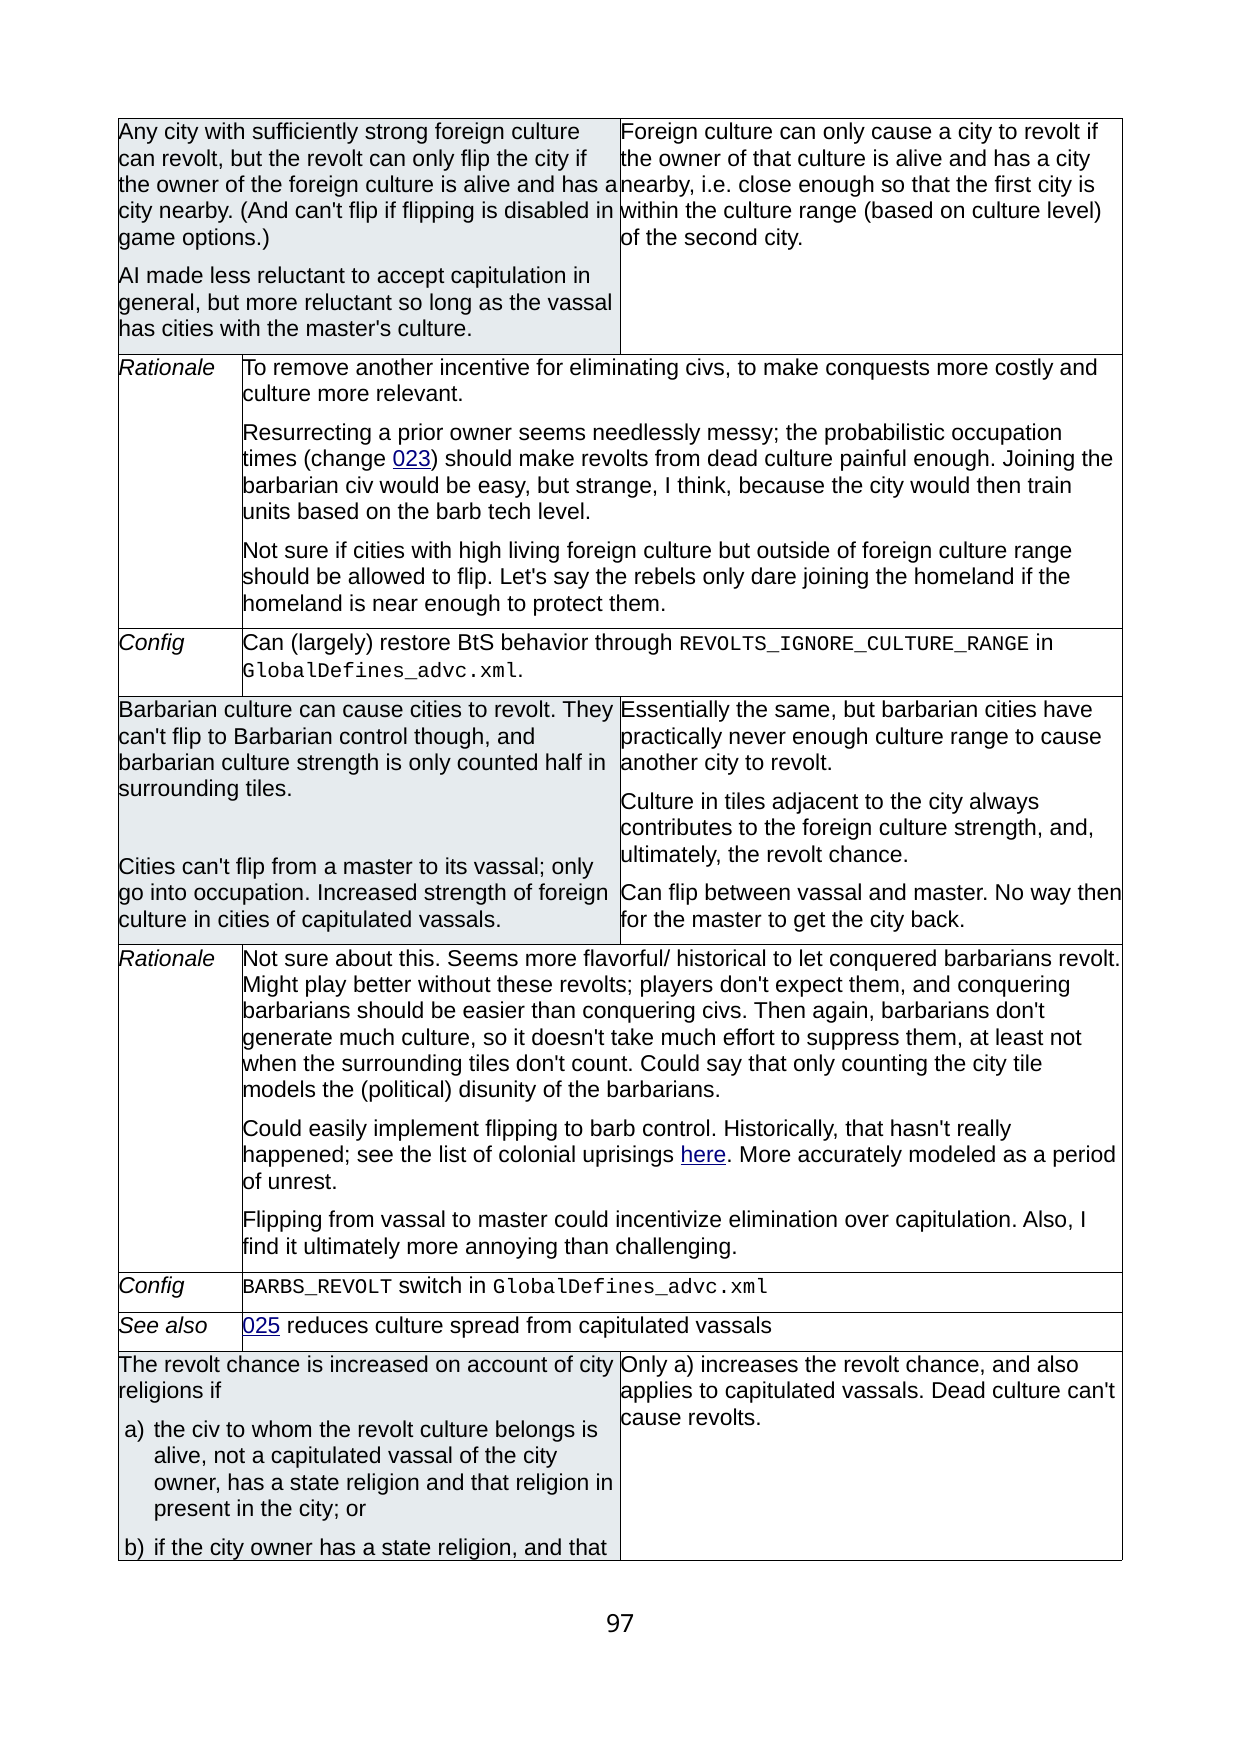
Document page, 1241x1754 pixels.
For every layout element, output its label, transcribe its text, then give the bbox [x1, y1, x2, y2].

table_cell Barbarian culture can cause cities to revolt. They can't flip to Barbarian control though, and barbarian culture strength is only counted half in surrounding tiles. Cities can't flip from a master to its vassal; only go into occupation. Increased strength of foreign culture in cities of capitulated vassals. [119, 697, 620, 944]
table_cell Foreign culture can only cause a city to revolt if the owner of that culture is alive and has a city nearby, i.e. close enough so that the first city is within the culture range (based on culture level) of the second city. [621, 119, 1122, 354]
table_cell 025 reduces culture spread from capitulated vassals [243, 1313, 1122, 1351]
table_cell Only a) increases the revolt chance, and also applies to capitulated vassals. Dead culture can't cause revolts. [621, 1352, 1122, 1560]
table_cell Any city with sufficiently strong foreign culture can revolt, but the revolt can only flip the city if the owner of the foreign culture is alive and has a city nearby. (And can't flip if flipping is disabled in game options.) AI made less reluctant to accept capitulation in general, but more reluctant so long as the vassal has cities with the master's culture. [119, 119, 620, 354]
table_cell Not sure about this. Seems more flavorful/ historical to let conquered barbarians revolt. Might play better without these revolts; players don't expect them, and conquering barbarians should be easier than conquering civs. Then again, barbarians don't generate much culture, so it doesn't take much effort to suppress them, at least not when the surrounding tiles don't count. Could say that only counting the city tile models the (political) disunity of the barbarians. Could easily implement flipping to barb control. Historically, that hasn't really happened; see the list of colonial uprisings here. More accurately modeled as a period of unrest. Flipping from vassal to master could incentivize elimination over capitulation. Also, I find it ultimately more annoying than challenging. [243, 945, 1122, 1272]
table_cell Essentially the same, but barbarian cities have practically never enough culture range to cause another city to revolt. Culture in tiles adjacent to the city always contributes to the foreign culture strength, and, ultimately, the revolt chance. Can flip between vassal and master. No way then for the master to get the city back. [621, 697, 1122, 944]
table_cell Rationale [119, 945, 242, 1272]
table_cell To remove another incentive for eliminating civs, to make conquests more costly and culture more relevant. Resurrecting a prior owner seems needlessly messy; the probabilistic occupation times (change 023) should make revolts from dead culture painful enough. Joining the barbarian civ would be easy, but strange, I think, because the city would then train units based on the barb tech level. Not sure if cities with high living foreign culture but outside of foreign culture range should be allowed to flip. Let's say the rebels only dare joining the homeland if the homeland is near enough to protect them. [243, 355, 1122, 628]
table_cell Config [119, 1273, 242, 1312]
table_cell The revolt chance is increased on account of city religions if the civ to whom the revolt culture belongs is alive, not a capitulated vassal of the city owner, has a state religion and that religion in present in the city; or if the city owner has a state religion, and that [119, 1352, 620, 1560]
table_cell Can (largely) restore BtS behavior through REVOLTS_IGNORE_CULTURE_RANGE in GlobalDefines_advc.xml. [243, 629, 1122, 696]
table_cell BARBS_REVOLT switch in GlobalDefines_advc.xml [243, 1273, 1122, 1312]
table_cell See also [119, 1313, 242, 1351]
table_cell Config [119, 629, 242, 696]
table_cell Rationale [119, 355, 242, 628]
